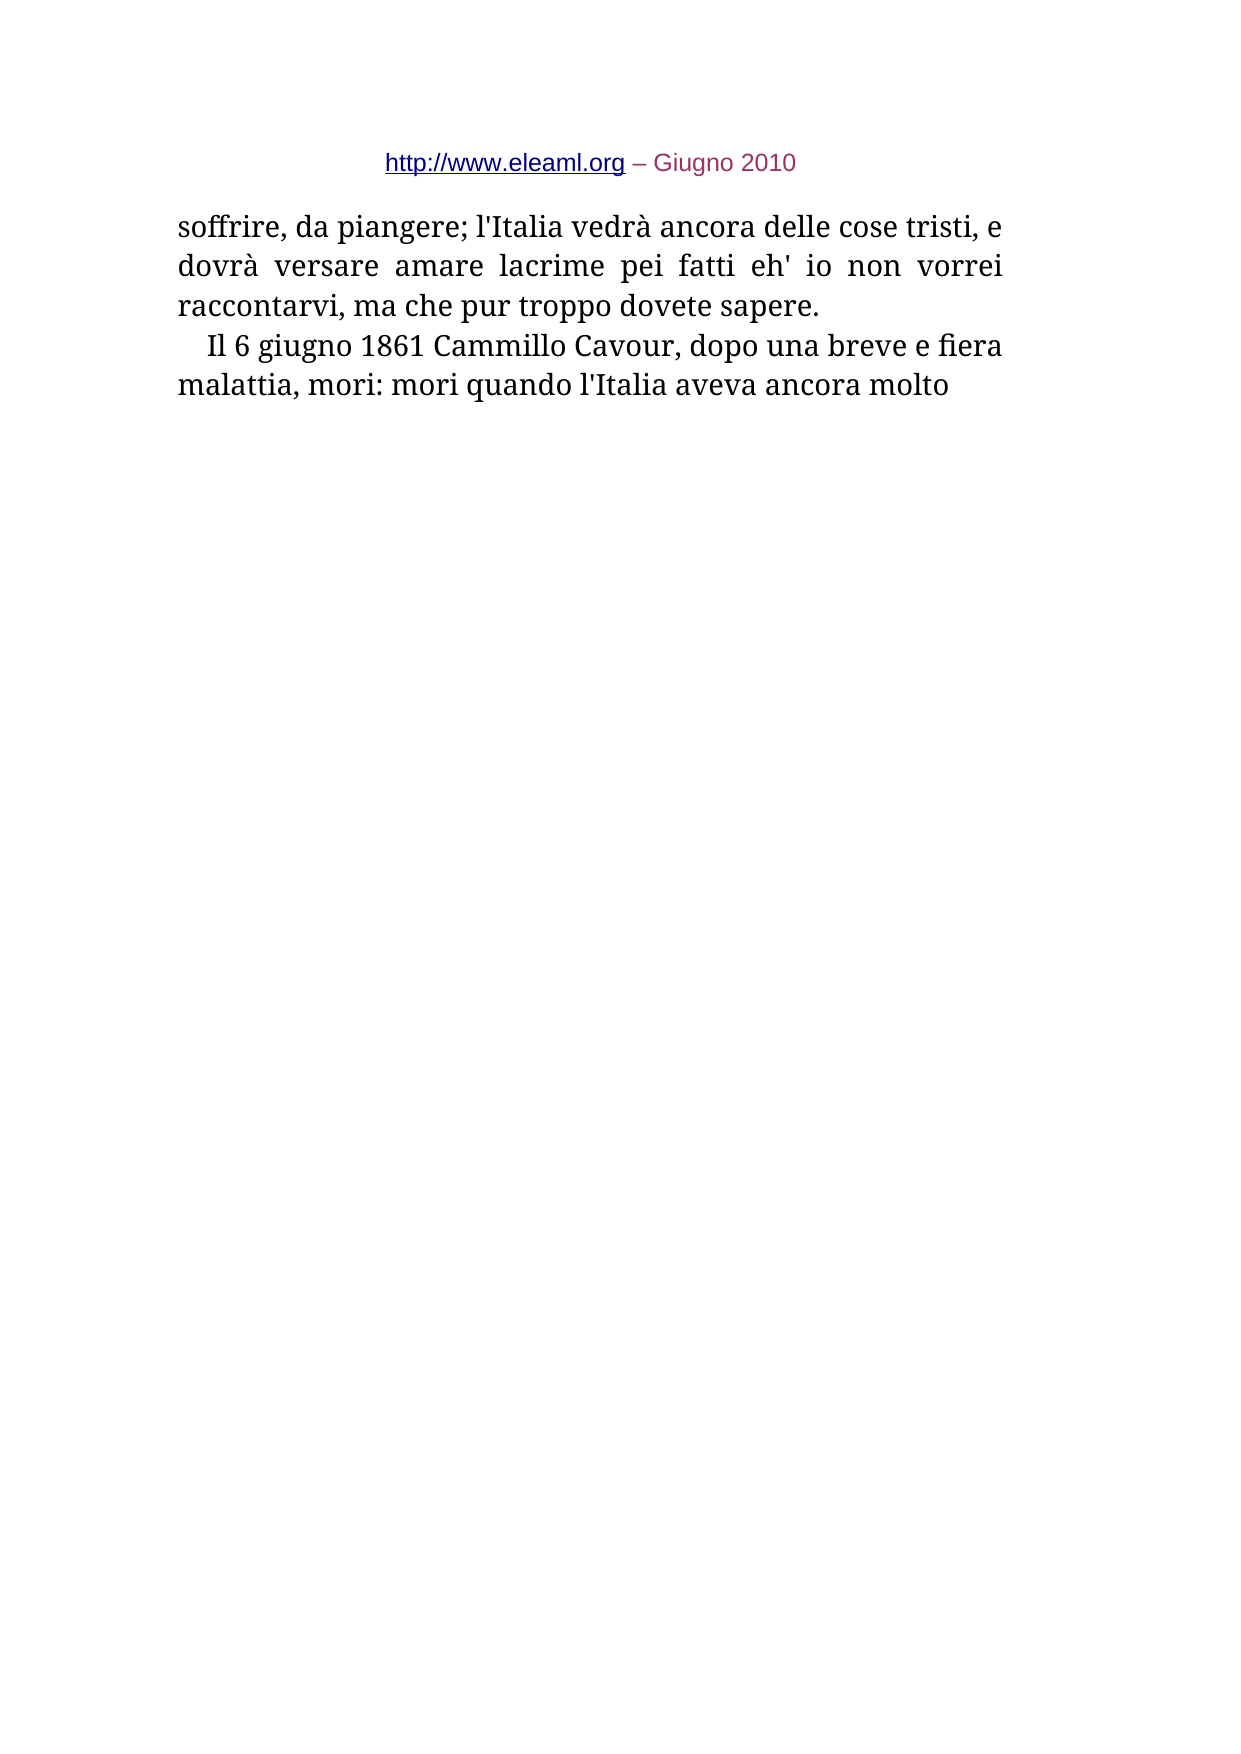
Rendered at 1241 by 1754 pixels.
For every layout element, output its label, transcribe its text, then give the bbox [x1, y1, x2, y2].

text Il 6 giugno 1861 Cammillo Cavour, dopo una breve e fiera malattia, mori: mori quando l'Italia aveva ancora molto [177, 325, 1004, 404]
text soffrire, da piangere; l'Italia vedrà ancora delle cose tristi, e dovrà versare amare lacrime pei fatti eh' io non vorrei raccontarvi, ma che pur troppo dovete sapere. [177, 206, 1004, 325]
